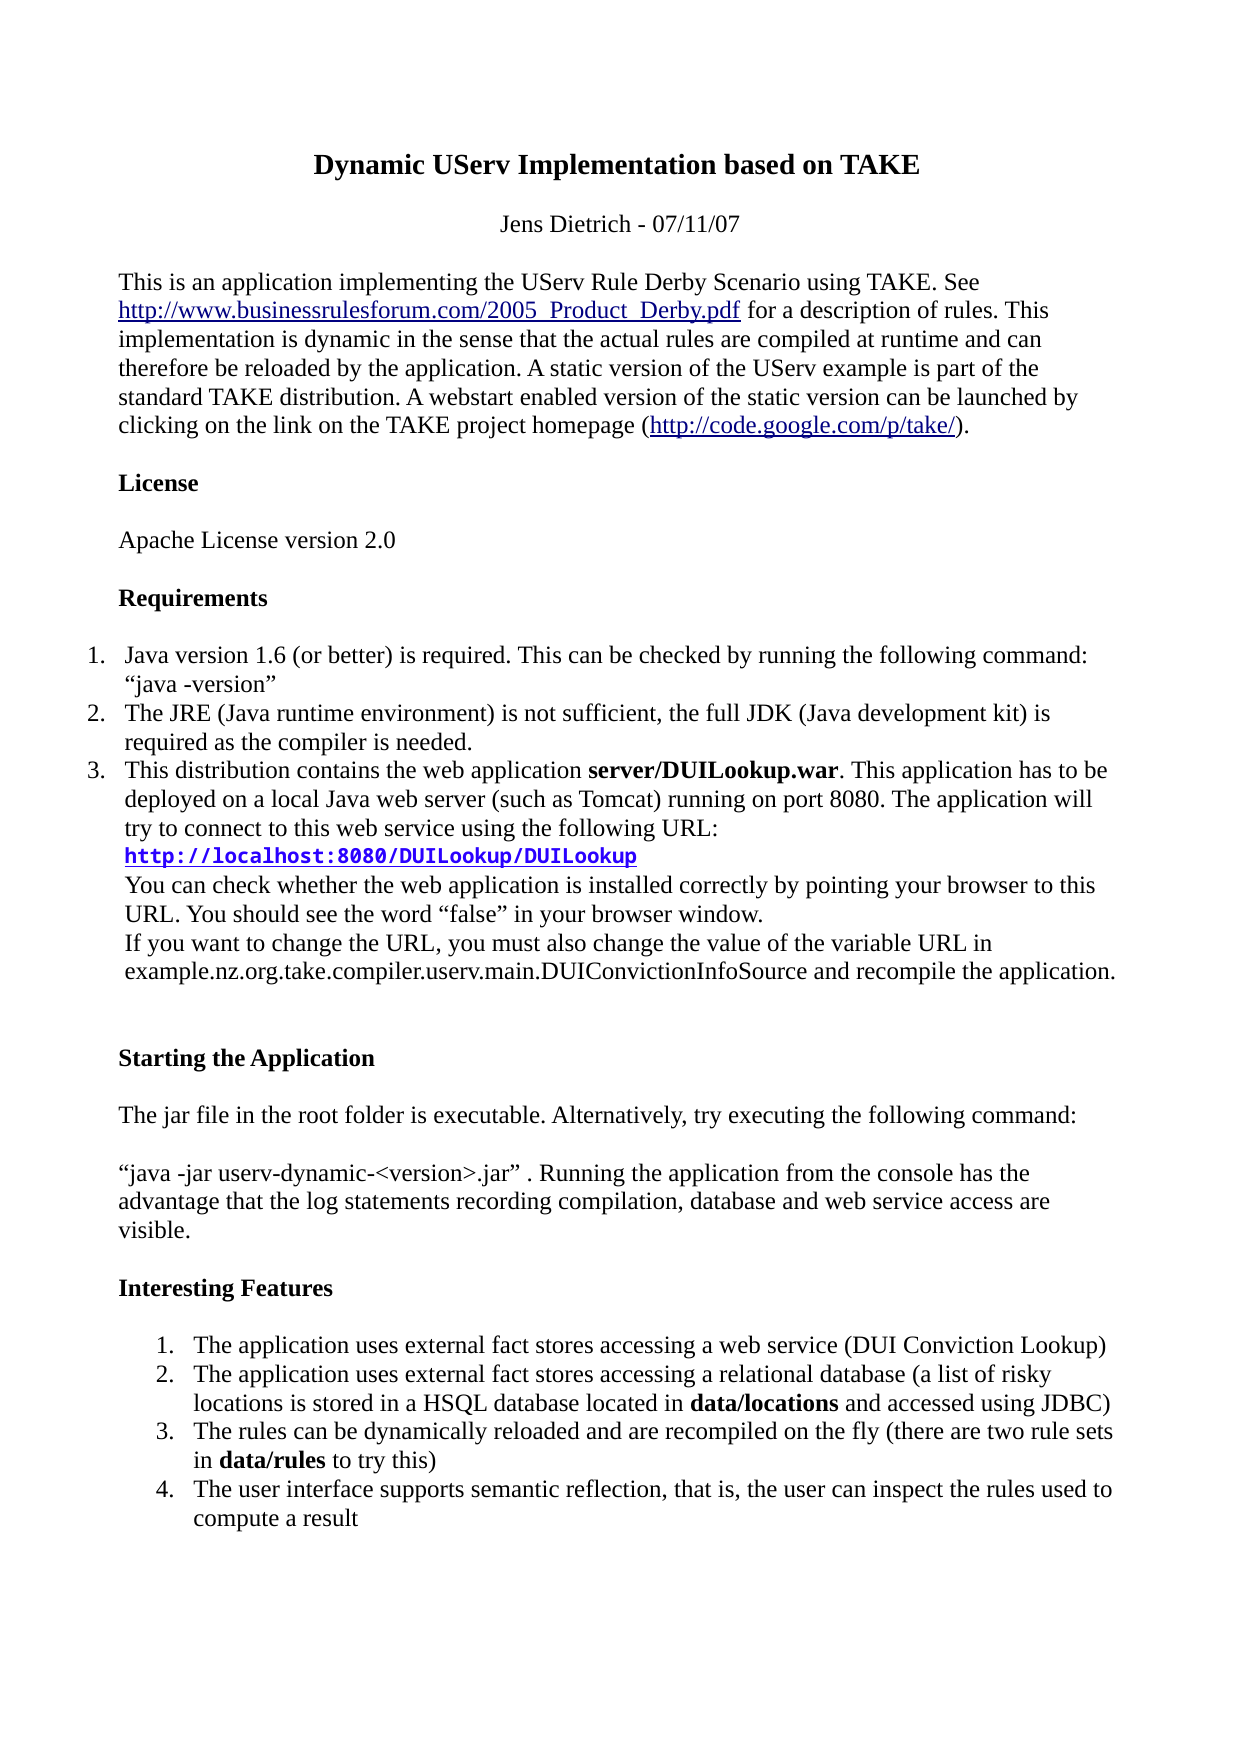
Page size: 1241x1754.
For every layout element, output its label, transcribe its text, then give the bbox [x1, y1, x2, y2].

text Starting the Application [118, 1043, 1122, 1071]
text Jens Dietrich - 07/11/07 [118, 209, 1122, 238]
text Requirements [118, 583, 1122, 612]
list The JRE (Java runtime environment) is not sufficient, the full JDK (Java development kit) is required as the compiler is needed. [118, 698, 1122, 755]
list http://localhost:8080/DUILookup/DUILookup [118, 842, 1122, 870]
text Interesting Features [118, 1273, 1122, 1301]
list The user interface supports semantic reflection, that is, the user can inspect the rules used to compute a result [156, 1474, 1122, 1531]
list The rules can be dynamically reloaded and are recompiled on the fly (there are two rule sets in data/rules to try this) [156, 1416, 1122, 1474]
list You can check whether the web application is installed correctly by pointing your browser to this URL. You should see the word “false” in your browser window. [118, 870, 1122, 928]
list Java version 1.6 (or better) is required. This can be checked by running the following command: [118, 640, 1122, 669]
list If you want to change the URL, you must also change the value of the variable URL in example.nz.org.take.compiler.userv.main.DUIConvictionInfoSource and recompile the application. [118, 928, 1122, 985]
list “java -version” [118, 669, 1122, 698]
text Apache License version 2.0 [118, 525, 1122, 554]
list This distribution contains the web application server/DUILookup.war. This application has to be deployed on a local Java web server (such as Tomcat) running on port 8080. The application will try to connect to this web service using the following URL: [118, 755, 1122, 842]
text Dynamic UServ Implementation based on TAKE [118, 147, 1122, 180]
text This is an application implementing the UServ Rule Derby Scenario using TAKE. See http://www.businessrulesforum.com/2005_Product_Derby.pdf for a description of rules. This implementation is dynamic in the sense that the actual rules are compiled at runtime and can therefore be reloaded by the application. A static version of the UServ example is part of the standard TAKE distribution. A webstart enabled version of the static version can be launched by clicking on the link on the TAKE project homepage (http://code.google.com/p/take/). [118, 267, 1122, 439]
text License [118, 468, 1122, 497]
text The jar file in the root folder is executable. Alternatively, try executing the following command: [118, 1100, 1122, 1129]
text “java -jar userv-dynamic-<version>.jar” . Running the application from the console has the advantage that the log statements recording compilation, database and web service access are visible. [118, 1158, 1122, 1244]
list The application uses external fact stores accessing a web service (DUI Conviction Lookup) [156, 1330, 1122, 1359]
list The application uses external fact stores accessing a relational database (a list of risky locations is stored in a HSQL database located in data/locations and accessed using JDBC) [156, 1359, 1122, 1416]
